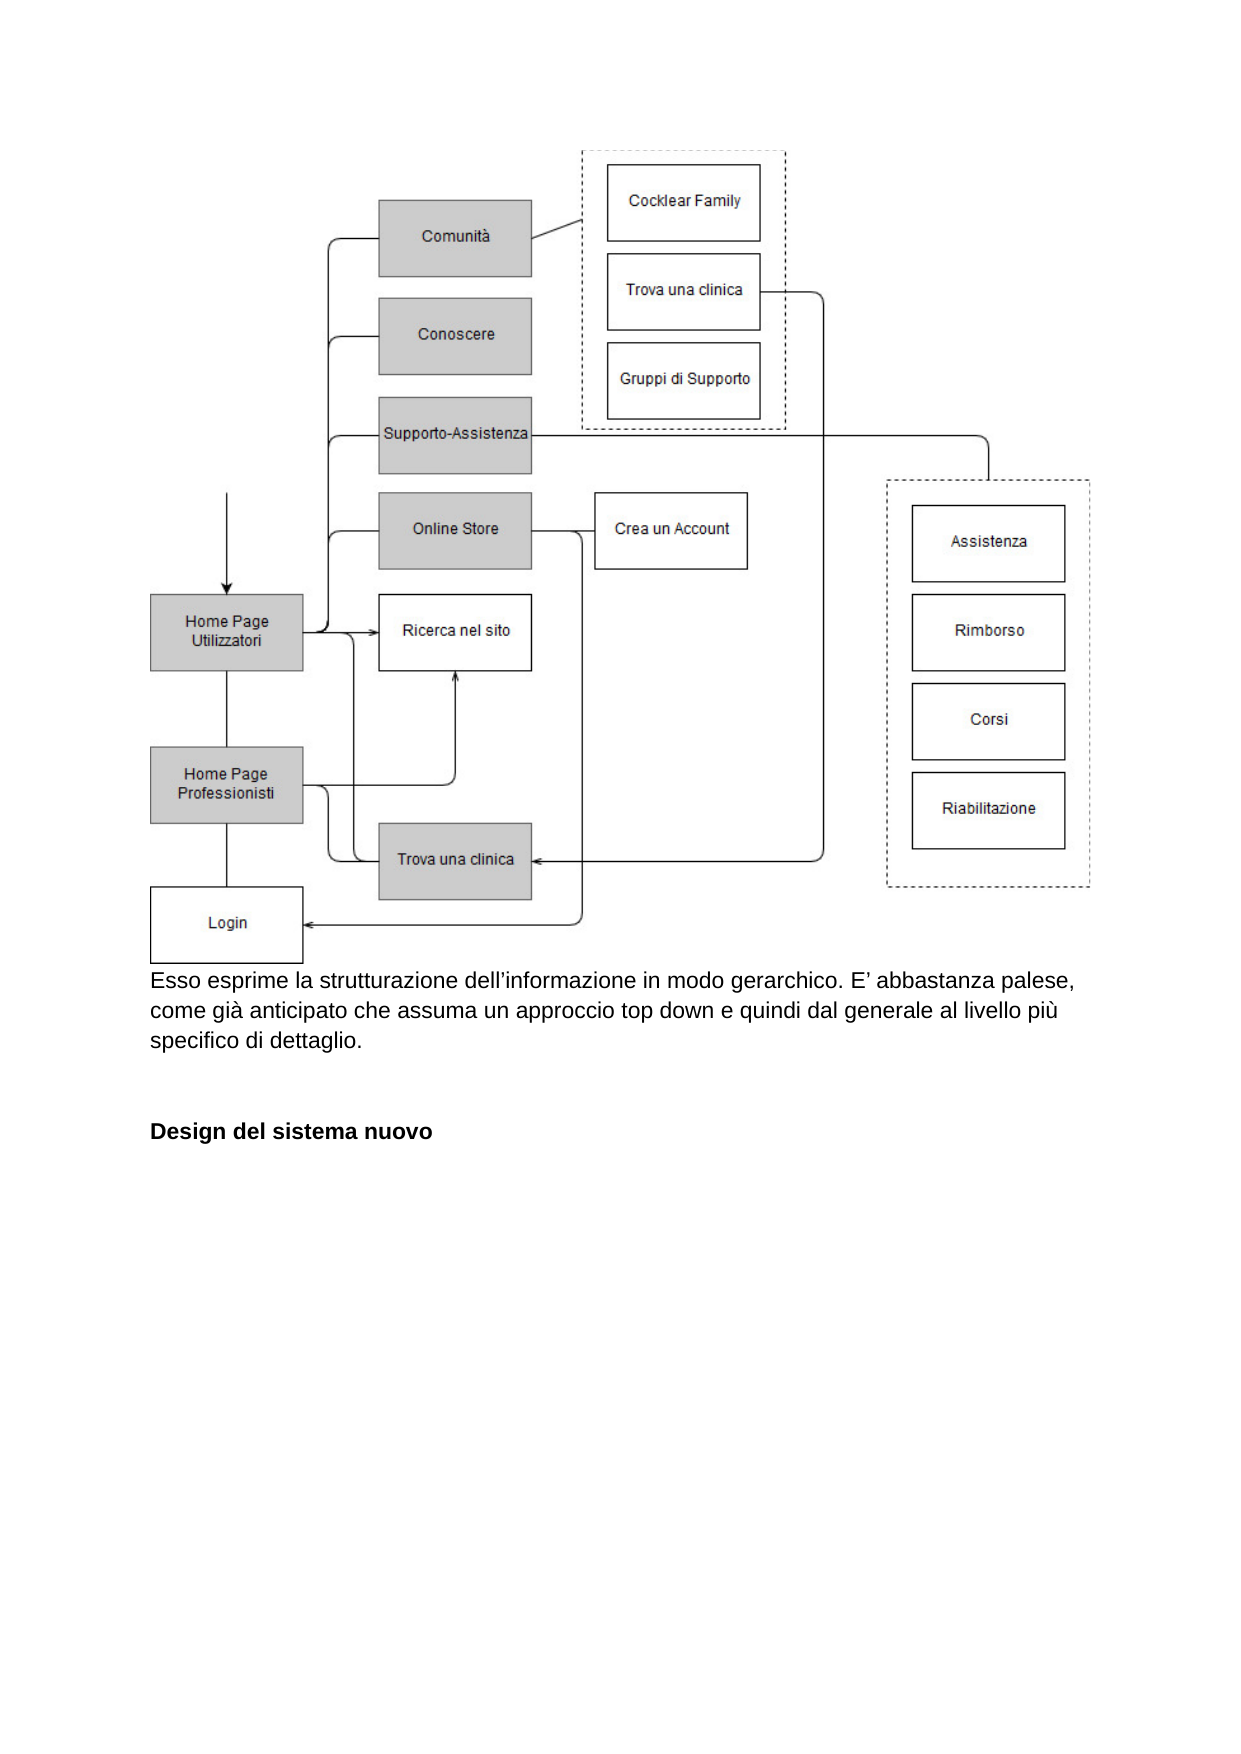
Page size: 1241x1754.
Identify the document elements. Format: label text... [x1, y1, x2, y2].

text Esso esprime la strutturazione dell’informazione in modo gerarchico. E’ abbastanza palese, come già anticipato che assuma un approccio top down e quindi dal generale al livello più specifico di dettaglio. [150, 964, 1090, 1054]
picture [150, 150, 1091, 964]
text Design del sistema nuovo [150, 1118, 1090, 1144]
